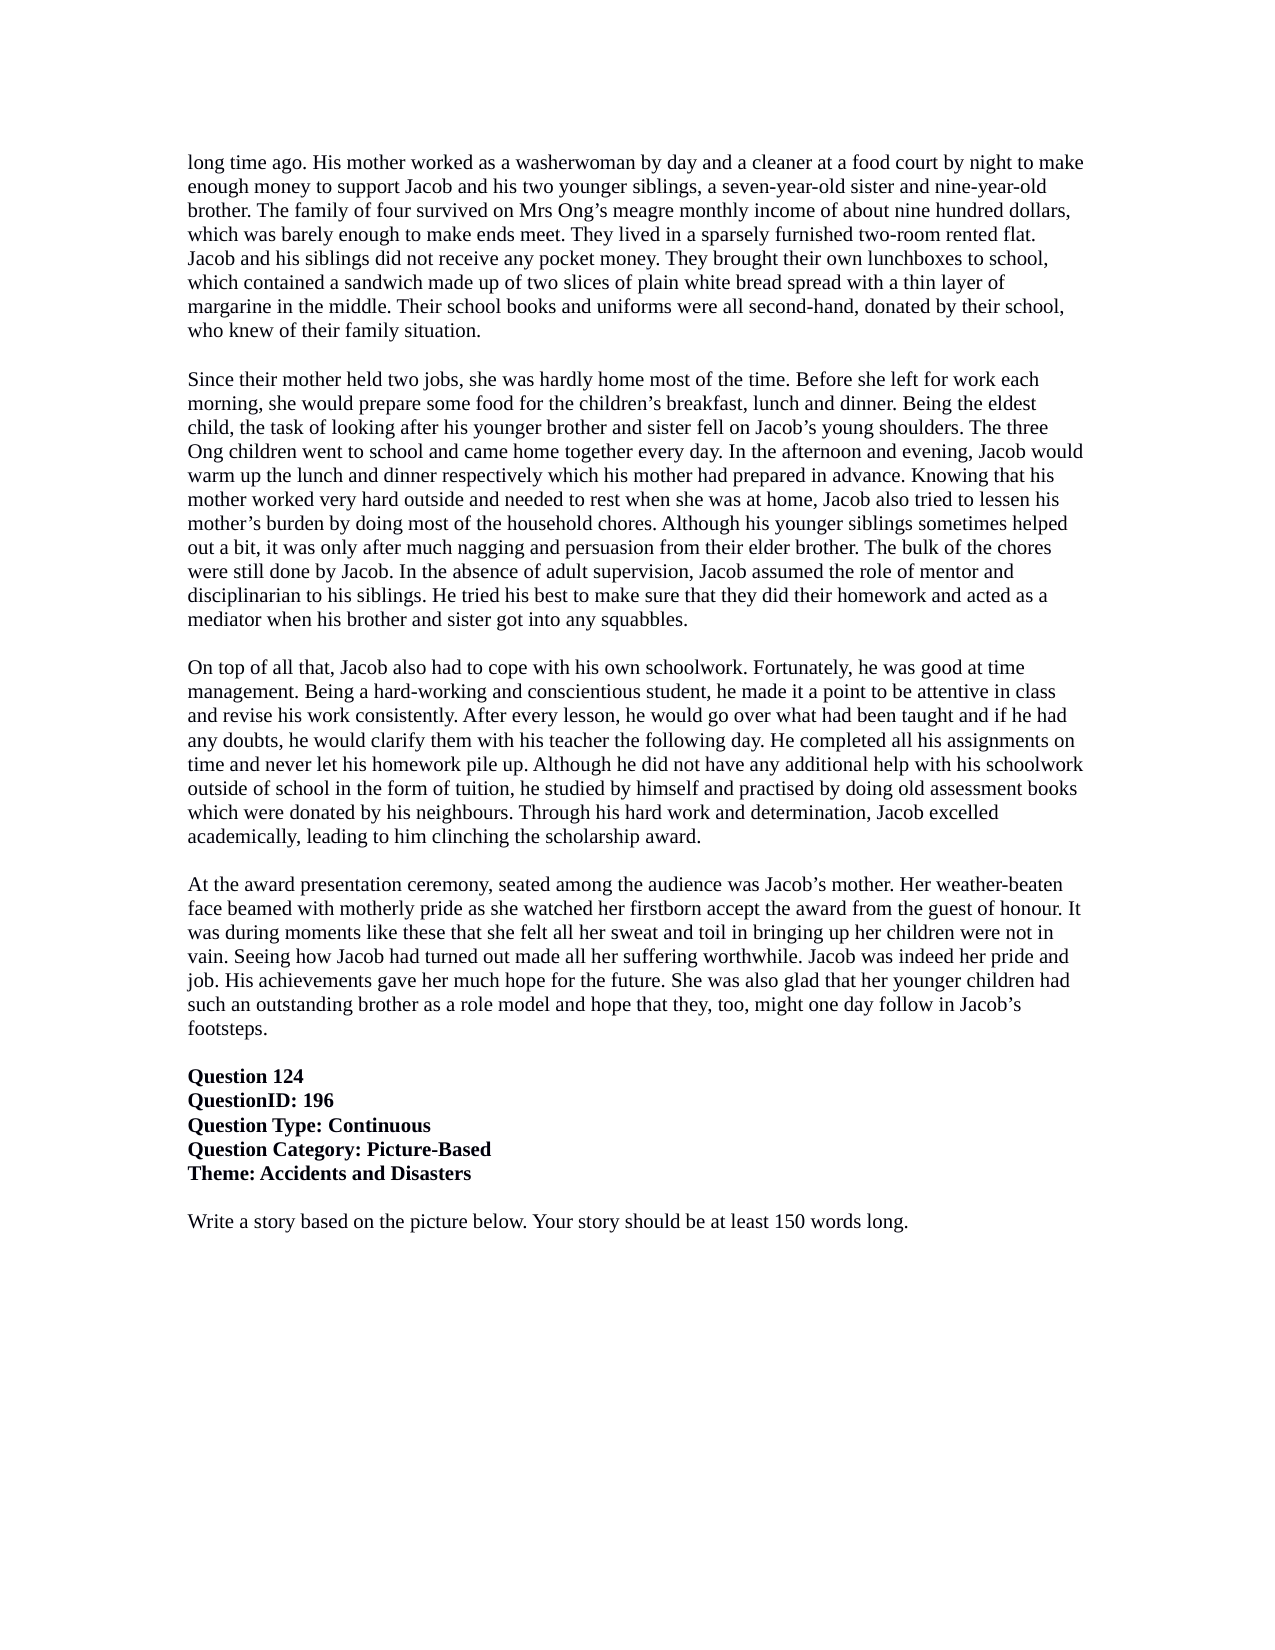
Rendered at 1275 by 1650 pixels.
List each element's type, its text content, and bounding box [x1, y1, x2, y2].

text Theme: Accidents and Disasters [187, 1161, 1087, 1185]
text long time ago. His mother worked as a washerwoman by day and a cleaner at a food court by night to make enough money to support Jacob and his two younger siblings, a seven-year-old sister and nine-year-old brother. The family of four survived on Mrs Ong’s meagre monthly income of about nine hundred dollars, which was barely enough to make ends meet. They lived in a sparsely furnished two-room rented flat. Jacob and his siblings did not receive any pocket money. They brought their own lunchboxes to school, which contained a sandwich made up of two slices of plain white bread spread with a thin layer of margarine in the middle. Their school books and uniforms were all second-hand, donated by their school, who knew of their family situation. [187, 150, 1087, 342]
text Since their mother held two jobs, she was hardly home most of the time. Before she left for work each morning, she would prepare some food for the children’s breakfast, lunch and dinner. Being the eldest child, the task of looking after his younger brother and sister fell on Jacob’s young shoulders. The three Ong children went to school and came home together every day. In the afternoon and evening, Jacob would warm up the lunch and dinner respectively which his mother had prepared in advance. Knowing that his mother worked very hard outside and needed to rest when she was at home, Jacob also tried to lessen his mother’s burden by doing most of the household chores. Although his younger siblings sometimes helped out a bit, it was only after much nagging and persuasion from their elder brother. The bulk of the chores were still done by Jacob. In the absence of adult supervision, Jacob assumed the role of mentor and disciplinarian to his siblings. He tried his best to make sure that they did their homework and acted as a mediator when his brother and sister got into any squabbles. [187, 367, 1087, 631]
text Question 124 [187, 1064, 1087, 1088]
text QuestionID: 196 [187, 1088, 1087, 1112]
text Question Type: Continuous [187, 1112, 1087, 1137]
text Question Category: Picture-Based [187, 1137, 1087, 1161]
text At the award presentation ceremony, seated among the audience was Jacob’s mother. Her weather-beaten face beamed with motherly pride as she watched her firstborn accept the award from the guest of honour. It was during moments like these that she felt all her sweat and toil in bringing up her children were not in vain. Seeing how Jacob had turned out made all her suffering worthwhile. Jacob was indeed her pride and job. His achievements gave her much hope for the future. She was also glad that her younger children had such an outstanding brother as a role model and hope that they, too, might one day follow in Jacob’s footsteps. [187, 872, 1087, 1040]
text On top of all that, Jacob also had to cope with his own schoolwork. Fortunately, he was good at time management. Being a hard-working and conscientious student, he made it a point to be attentive in class and revise his work consistently. After every lesson, he would go over what had been taught and if he had any doubts, he would clarify them with his teacher the following day. He completed all his assignments on time and never let his homework pile up. Although he did not have any additional help with his schoolwork outside of school in the form of tuition, he studied by himself and practised by doing old assessment books which were donated by his neighbours. Through his hard work and determination, Jacob excelled academically, leading to him clinching the scholarship award. [187, 655, 1087, 848]
text Write a story based on the picture below. Your story should be at least 150 words long. [187, 1209, 1087, 1233]
